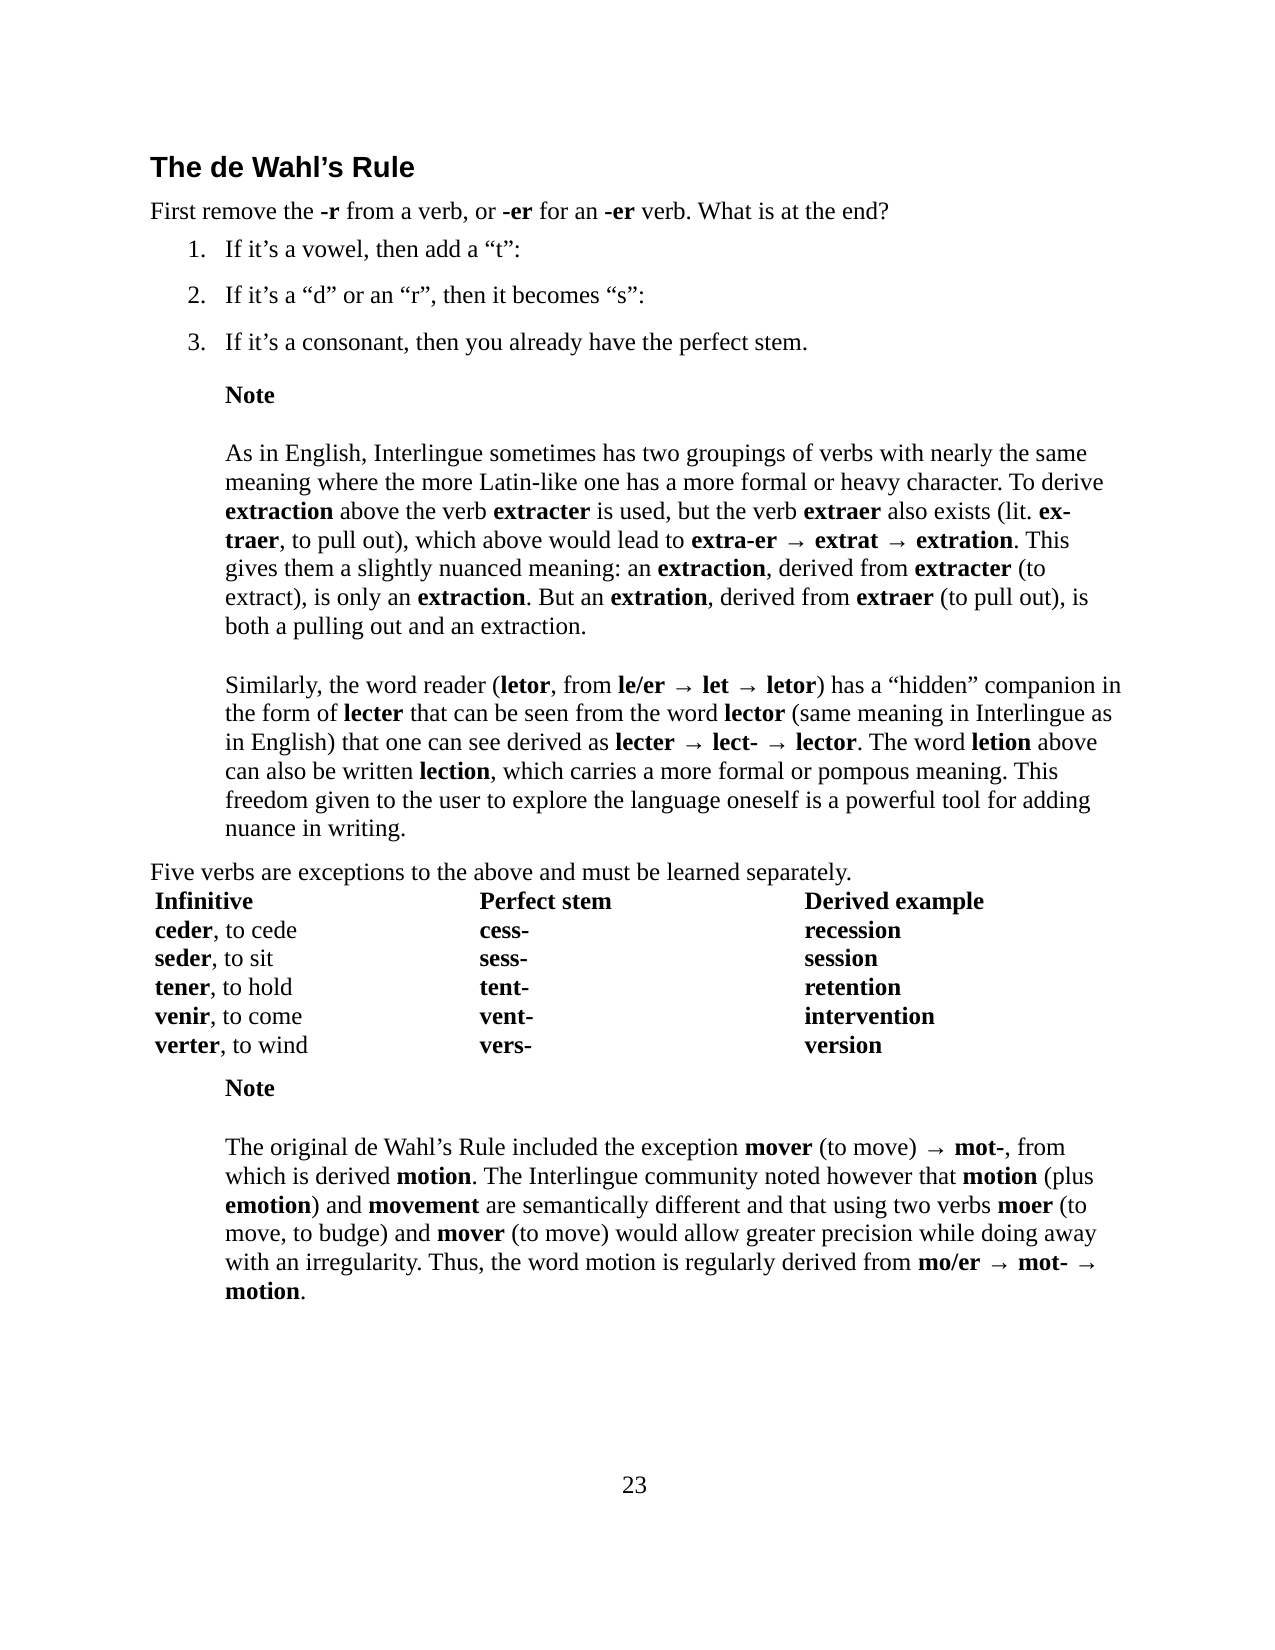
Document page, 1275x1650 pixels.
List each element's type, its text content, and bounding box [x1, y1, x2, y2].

table_cell cess- [475, 915, 800, 943]
table_cell ceder, to cede [150, 915, 475, 943]
table_header Infinitive [150, 886, 475, 915]
table_cell verter, to wind [150, 1030, 475, 1058]
table_cell venir, to come [150, 1001, 475, 1030]
table_cell vent- [475, 1001, 800, 1030]
list If it’s a vowel, then add a “t”: [187, 234, 1125, 262]
list Similarly, the word reader (letor, from le/er → let → letor) has a “hidden” companion in the form of lecter that can be seen from the word lector (same meaning in Interlingue as in English) that one can see derived as lecter → lect- → lector. The word letion above can also be written lection, which carries a more formal or pompous meaning. This freedom given to the user to explore the language oneself is a powerful tool for adding nuance in writing. [225, 670, 1125, 842]
table_cell version [800, 1030, 1125, 1058]
list If it’s a consonant, then you already have the perfect stem. [187, 327, 1125, 356]
list If it’s a “d” or an “r”, then it becomes “s”: [187, 280, 1125, 309]
table_cell retention [800, 972, 1125, 1001]
table_cell sess- [475, 944, 800, 972]
table_cell seder, to sit [150, 944, 475, 972]
table_cell tener, to hold [150, 972, 475, 1001]
subtitle The de Wahl’s Rule [150, 150, 1125, 183]
list Note [225, 380, 1125, 408]
table_header Perfect stem [475, 886, 800, 915]
list As in English, Interlingue sometimes has two groupings of verbs with nearly the same meaning where the more Latin-like one has a more formal or heavy character. To derive extraction above the verb extracter is used, but the verb extraer also exists (lit. ex-traer, to pull out), which above would lead to extra-er → extrat → extration. This gives them a slightly nuanced meaning: an extraction, derived from extracter (to extract), is only an extraction. But an extration, derived from extraer (to pull out), is both a pulling out and an extraction. [225, 438, 1125, 640]
table_header Derived example [800, 886, 1125, 915]
text Note [225, 1073, 1125, 1102]
table_cell vers- [475, 1030, 800, 1058]
table_cell intervention [800, 1001, 1125, 1030]
table_cell session [800, 944, 1125, 972]
text Five verbs are exceptions to the above and must be learned separately. [150, 857, 1125, 886]
table_cell tent- [475, 972, 800, 1001]
text First remove the -r from a verb, or -er for an -er verb. What is at the end? [150, 196, 1125, 225]
table_cell recession [800, 915, 1125, 943]
text The original de Wahl’s Rule included the exception mover (to move) → mot-, from which is derived motion. The Interlingue community noted however that motion (plus emotion) and movement are semantically different and that using two verbs moer (to move, to budge) and mover (to move) would allow greater precision while doing away with an irregularity. Thus, the word motion is regularly derived from mo/er → mot- → motion. [225, 1132, 1125, 1305]
